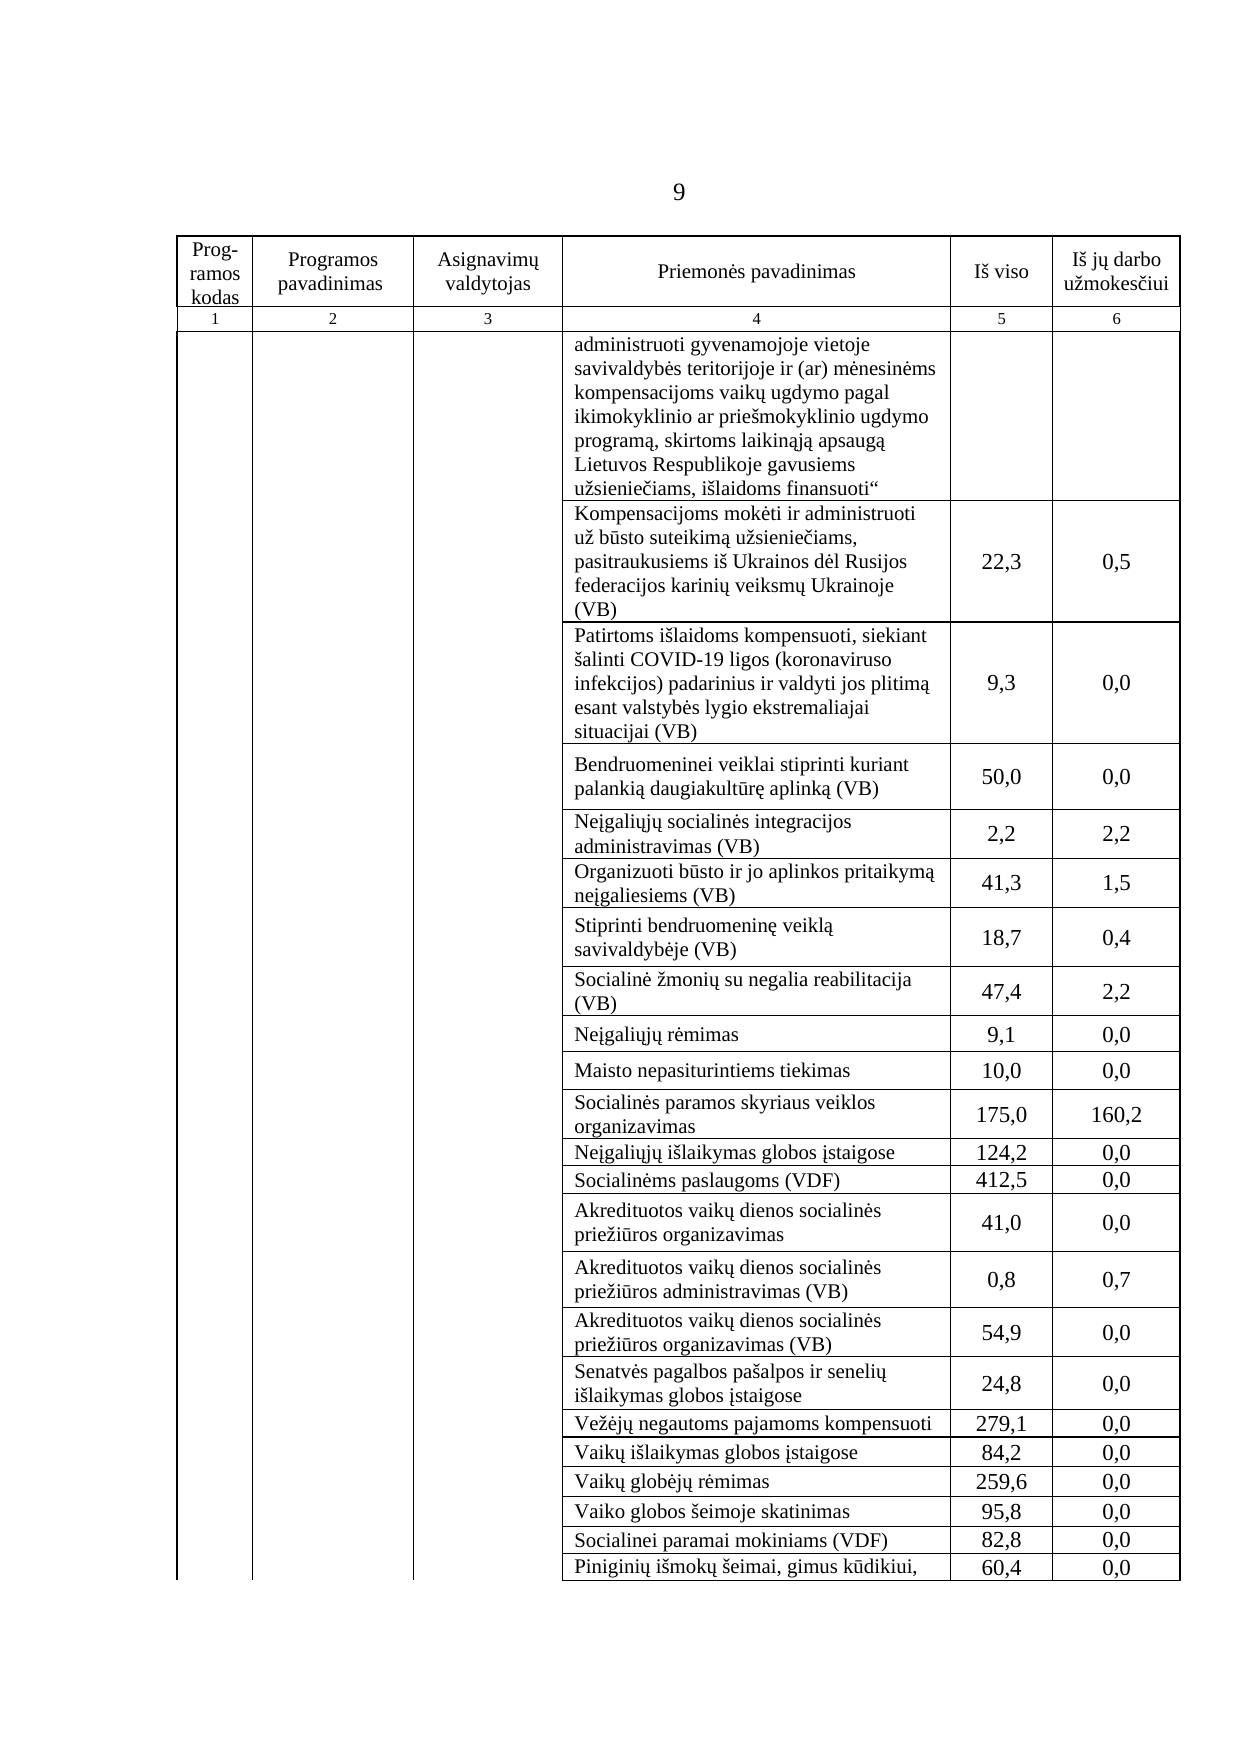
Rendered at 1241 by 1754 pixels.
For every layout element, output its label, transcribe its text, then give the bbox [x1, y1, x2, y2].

table_cell 5 [951, 307, 1052, 331]
table_cell 2,2 [1053, 810, 1179, 858]
table_cell 0,0 [1053, 1497, 1179, 1526]
table_cell 2,2 [951, 810, 1052, 858]
table_cell Socialinė žmonių su negalia reabilitacija (VB) [563, 967, 950, 1015]
table_cell 0,7 [1053, 1252, 1179, 1307]
table_cell 3 [414, 307, 562, 331]
table_cell Maisto nepasiturintiems tiekimas [563, 1052, 950, 1089]
table_cell [1181, 1356, 1203, 1409]
table_cell 0,0 [1053, 1357, 1179, 1409]
table_cell 0,0 [1053, 1308, 1179, 1356]
table_cell Neįgaliųjų išlaikymas globos įstaigose [563, 1139, 950, 1165]
table_cell 0,0 [1053, 1554, 1179, 1580]
table_cell [1181, 858, 1203, 907]
table_cell 84,2 [951, 1438, 1052, 1466]
table_cell [178, 332, 252, 1580]
table_cell [1181, 1409, 1203, 1436]
table_cell [1053, 332, 1179, 500]
table_cell [951, 332, 1052, 500]
table_cell [1181, 331, 1203, 500]
table_cell [414, 332, 562, 1580]
table_cell 41,0 [951, 1194, 1052, 1251]
table_cell [1181, 1193, 1203, 1251]
table_cell Kompensacijoms mokėti ir administruoti už būsto suteikimą užsieniečiams, pasitraukusiems iš Ukrainos dėl Rusijos federacijos karinių veiksmų Ukrainoje (VB) [563, 501, 950, 621]
table_cell 0,0 [1053, 1527, 1179, 1553]
table_cell 41,3 [951, 859, 1052, 907]
table_cell [1181, 1307, 1203, 1356]
table_cell [1181, 1138, 1203, 1165]
table_cell Senatvės pagalbos pašalpos ir senelių išlaikymas globos įstaigose [563, 1357, 950, 1409]
table_cell 412,5 [951, 1166, 1052, 1193]
table_cell 50,0 [951, 744, 1052, 808]
table_cell 279,1 [951, 1410, 1052, 1436]
table_cell Vaikų globėjų rėmimas [563, 1467, 950, 1496]
table_cell Neįgaliųjų socialinės integracijos administravimas (VB) [563, 810, 950, 858]
table_header [1181, 235, 1203, 279]
table_cell 0,0 [1053, 1139, 1179, 1165]
table_cell Socialinės paramos skyriaus veiklos organizavimas [563, 1090, 950, 1138]
table_header Programos pavadinimas [253, 237, 413, 306]
table_cell Patirtoms išlaidoms kompensuoti, siekiant šalinti COVID-19 ligos (koronaviruso infekcijos) padarinius ir valdyti jos plitimą esant valstybės lygio ekstremaliajai situacijai (VB) [563, 623, 950, 743]
table_cell Vaikų išlaikymas globos įstaigose [563, 1438, 950, 1466]
table_cell 0,0 [1053, 1438, 1179, 1466]
table_header Priemonės pavadinimas [563, 237, 950, 306]
table_cell Piniginių išmokų šeimai, gimus kūdikiui, [563, 1554, 950, 1580]
table_cell Bendruomeninei veiklai stiprinti kuriant palankią daugiakultūrę aplinką (VB) [563, 744, 950, 808]
table_cell Socialinei paramai mokiniams (VDF) [563, 1527, 950, 1553]
table_cell [1181, 500, 1203, 621]
table_cell [1181, 279, 1203, 306]
table_cell [1181, 809, 1203, 858]
table_cell 10,0 [951, 1052, 1052, 1089]
table_cell 0,0 [1053, 623, 1179, 743]
table_cell 60,4 [951, 1554, 1052, 1580]
table_cell 1,5 [1053, 859, 1179, 907]
table_cell 22,3 [951, 501, 1052, 621]
table_cell [1181, 1165, 1203, 1193]
table_header Prog-ramos kodas [178, 237, 252, 306]
table_cell Vaiko globos šeimoje skatinimas [563, 1497, 950, 1526]
table_cell [1181, 1436, 1203, 1466]
table_cell 9,3 [951, 623, 1052, 743]
table_cell 2,2 [1053, 967, 1179, 1015]
table_cell Neįgaliųjų rėmimas [563, 1016, 950, 1051]
table_cell 18,7 [951, 908, 1052, 966]
table_cell [1181, 1251, 1203, 1307]
table_cell Stiprinti bendruomeninę veiklą savivaldybėje (VB) [563, 908, 950, 966]
table_cell Organizuoti būsto ir jo aplinkos pritaikymą neįgaliesiems (VB) [563, 859, 950, 907]
table_cell 0,5 [1053, 501, 1179, 621]
table_cell 9,1 [951, 1016, 1052, 1051]
table_cell Akredituotos vaikų dienos socialinės priežiūros administravimas (VB) [563, 1252, 950, 1307]
table_cell 160,2 [1053, 1090, 1179, 1138]
table_cell [1181, 1553, 1203, 1580]
table_header Asignavimų valdytojas [414, 237, 562, 306]
table_cell [253, 332, 413, 1580]
table_cell 82,8 [951, 1527, 1052, 1553]
table_cell [1181, 1466, 1203, 1496]
table_cell 0,0 [1053, 1016, 1179, 1051]
table_cell 0,8 [951, 1252, 1052, 1307]
table_cell 0,0 [1053, 1194, 1179, 1251]
table_cell [1181, 621, 1203, 743]
table_cell 1 [178, 307, 252, 331]
table_cell 124,2 [951, 1139, 1052, 1165]
table_cell 24,8 [951, 1357, 1052, 1409]
table_cell 0,4 [1053, 908, 1179, 966]
table_cell 0,0 [1053, 1052, 1179, 1089]
table_cell Vežėjų negautoms pajamoms kompensuoti [563, 1410, 950, 1436]
table_cell Akredituotos vaikų dienos socialinės priežiūros organizavimas (VB) [563, 1308, 950, 1356]
table_header Iš viso [951, 237, 1052, 306]
table_cell 0,0 [1053, 744, 1179, 808]
table_cell 175,0 [951, 1090, 1052, 1138]
table_cell 47,4 [951, 967, 1052, 1015]
table_cell [1181, 1526, 1203, 1553]
table_cell [1181, 907, 1203, 966]
table_cell 6 [1053, 307, 1180, 331]
table_cell [1181, 1015, 1203, 1051]
table_cell 0,0 [1053, 1166, 1179, 1193]
table_cell [1181, 966, 1203, 1015]
table_cell 0,0 [1053, 1410, 1179, 1436]
table_cell [1181, 1496, 1203, 1526]
table_cell Socialinėms paslaugoms (VDF) [563, 1166, 950, 1193]
table_cell [1181, 743, 1203, 808]
table_cell 95,8 [951, 1497, 1052, 1526]
table_cell 2 [253, 307, 413, 331]
table_cell 0,0 [1053, 1467, 1179, 1496]
table_cell [1181, 306, 1203, 331]
table_cell administruoti gyvenamojoje vietoje savivaldybės teritorijoje ir (ar) mėnesinėms kompensacijoms vaikų ugdymo pagal ikimokyklinio ar priešmokyklinio ugdymo programą, skirtoms laikinąją apsaugą Lietuvos Respublikoje gavusiems užsieniečiams, išlaidoms finansuoti“ [563, 332, 950, 500]
table_header Iš jų darbo užmokesčiui [1053, 237, 1179, 306]
table_cell 259,6 [951, 1467, 1052, 1496]
table_cell Akredituotos vaikų dienos socialinės priežiūros organizavimas [563, 1194, 950, 1251]
table_cell 54,9 [951, 1308, 1052, 1356]
table_cell 4 [563, 307, 950, 331]
table_cell [1181, 1089, 1203, 1138]
table_cell [1181, 1051, 1203, 1089]
